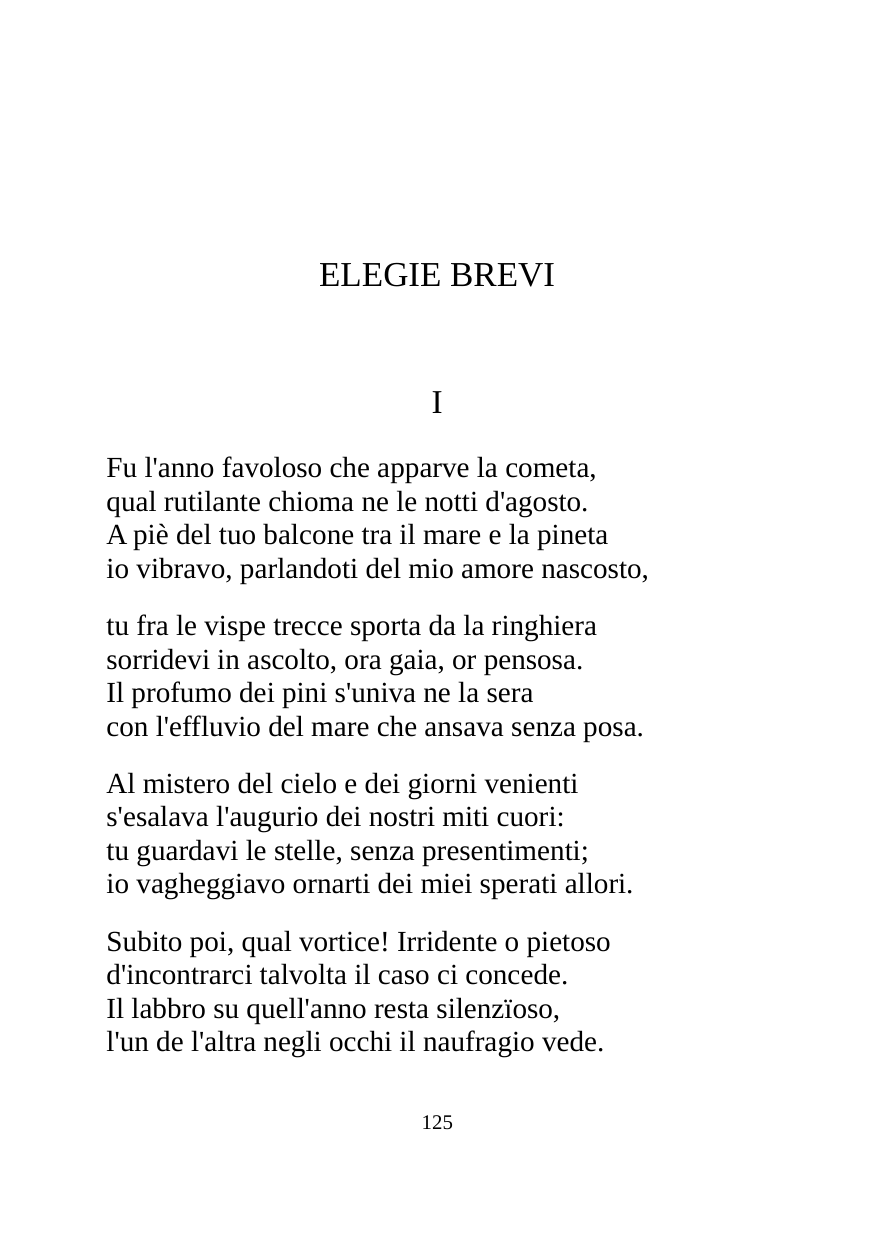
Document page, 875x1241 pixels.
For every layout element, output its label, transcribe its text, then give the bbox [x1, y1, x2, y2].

subtitle I [106, 383, 768, 421]
text Fu l'anno favoloso che apparve la cometa, qual rutilante chioma ne le notti d'agosto. A piè del tuo balcone tra il mare e la pineta io vibravo, parlandoti del mio amore nascosto, [106, 450, 768, 584]
text Al mistero del cielo e dei giorni venienti s'esalava l'augurio dei nostri miti cuori: tu guardavi le stelle, senza presentimenti; io vagheggiavo ornarti dei miei sperati allori. [106, 766, 768, 900]
text Subito poi, qual vortice! Irridente o pietoso d'incontrarci talvolta il caso ci concede. Il labbro su quell'anno resta silenzïoso, l'un de l'altra negli occhi il naufragio vede. [106, 924, 768, 1058]
subtitle ELEGIE BREVI [106, 254, 768, 294]
text tu fra le vispe trecce sporta da la ringhiera sorridevi in ascolto, ora gaia, or pensosa. Il profumo dei pini s'univa ne la sera con l'effluvio del mare che ansava senza posa. [106, 608, 768, 742]
